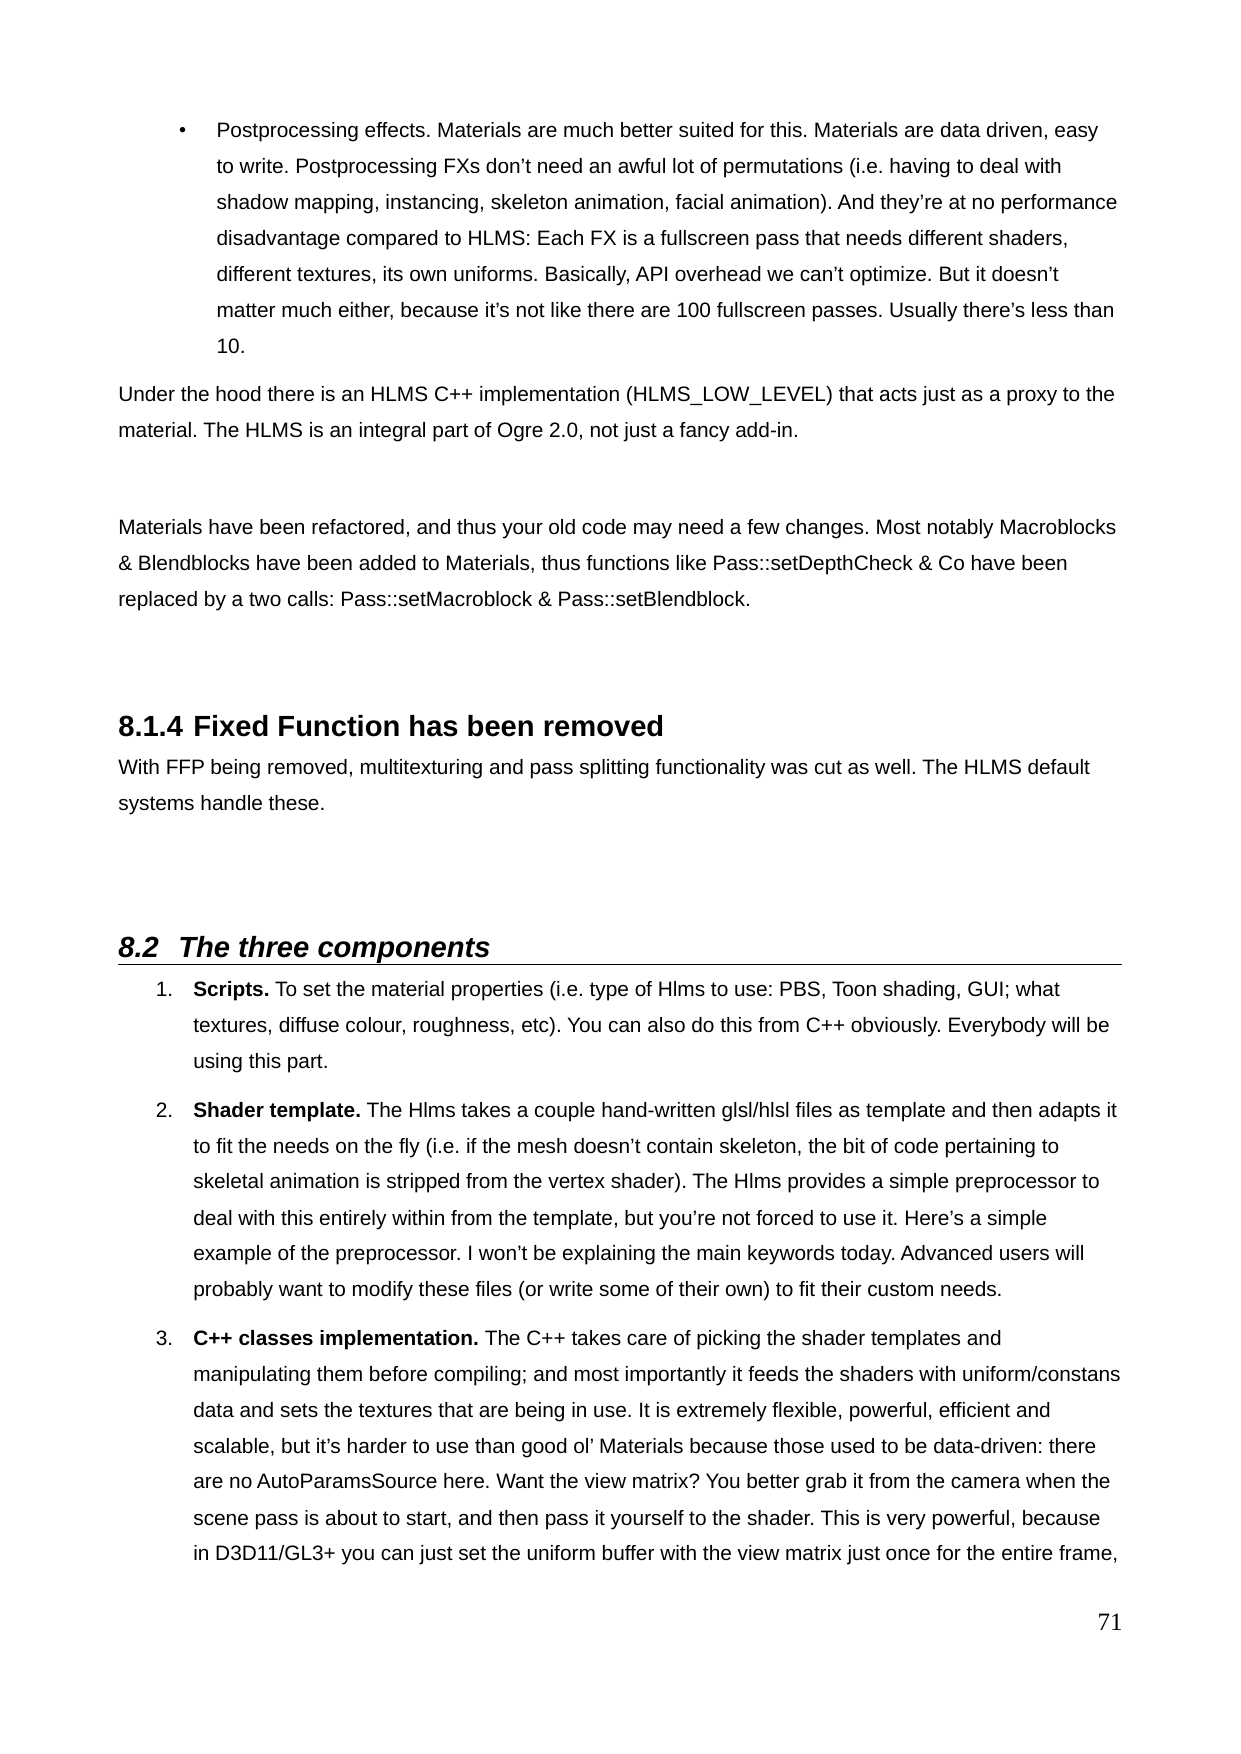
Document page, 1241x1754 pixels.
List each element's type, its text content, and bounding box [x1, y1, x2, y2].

list Shader template. The Hlms takes a couple hand-written glsl/hlsl files as template and then adapts it to fit the needs on the fly (i.e. if the mesh doesn’t contain skeleton, the bit of code pertaining to skeletal animation is stripped from the vertex shader). The Hlms provides a simple preprocessor to deal with this entirely within from the template, but you’re not forced to use it. Here’s a simple example of the preprocessor. I won’t be explaining the main keywords today. Advanced users will probably want to modify these files (or write some of their own) to fit their custom needs. [156, 1097, 1122, 1301]
text Under the hood there is an HLMS C++ implementation (HLMS_LOW_LEVEL) that acts just as a proxy to the material. The HLMS is an integral part of Ogre 2.0, not just a fancy add-in. [118, 382, 1122, 442]
list C++ classes implementation. The C++ takes care of picking the shader templates and manipulating them before compiling; and most importantly it feeds the shaders with uniform/constans data and sets the textures that are being in use. It is extremely flexible, powerful, efficient and scalable, but it’s harder to use than good ol’ Materials because those used to be data-driven: there are no AutoParamsSource here. Want the view matrix? You better grab it from the camera when the scene pass is about to start, and then pass it yourself to the shader. This is very powerful, because in D3D11/GL3+ you can just set the uniform buffer with the view matrix just once for the entire frame, [156, 1326, 1122, 1565]
text Materials have been refactored, and thus your old code may need a few changes. Most notably Macroblocks & Blendblocks have been added to Materials, thus functions like Pass::setDepthCheck & Co have been replaced by a two calls: Pass::setMacroblock & Pass::setBlendblock. [118, 515, 1122, 611]
subtitle The three components [118, 930, 1122, 964]
subtitle Fixed Function has been removed [118, 709, 1122, 742]
list Postprocessing effects. Materials are much better suited for this. Materials are data driven, easy to write. Postprocessing FXs don’t need an awful lot of permutations (i.e. having to deal with shadow mapping, instancing, skeleton animation, facial animation). And they’re at no performance disadvantage compared to HLMS: Each FX is a fullscreen pass that needs different shaders, different textures, its own uniforms. Basically, API overhead we can’t optimize. But it doesn’t matter much either, because it’s not like there are 100 fullscreen passes. Usually there’s less than 10. [179, 118, 1122, 358]
text With FFP being removed, multitexturing and pass splitting functionality was cut as well. The HLMS default systems handle these. [118, 755, 1122, 815]
list Scripts. To set the material properties (i.e. type of Hlms to use: PBS, Toon shading, GUI; what textures, diffuse colour, roughness, etc). You can also do this from C++ obviously. Everybody will be using this part. [156, 977, 1122, 1073]
